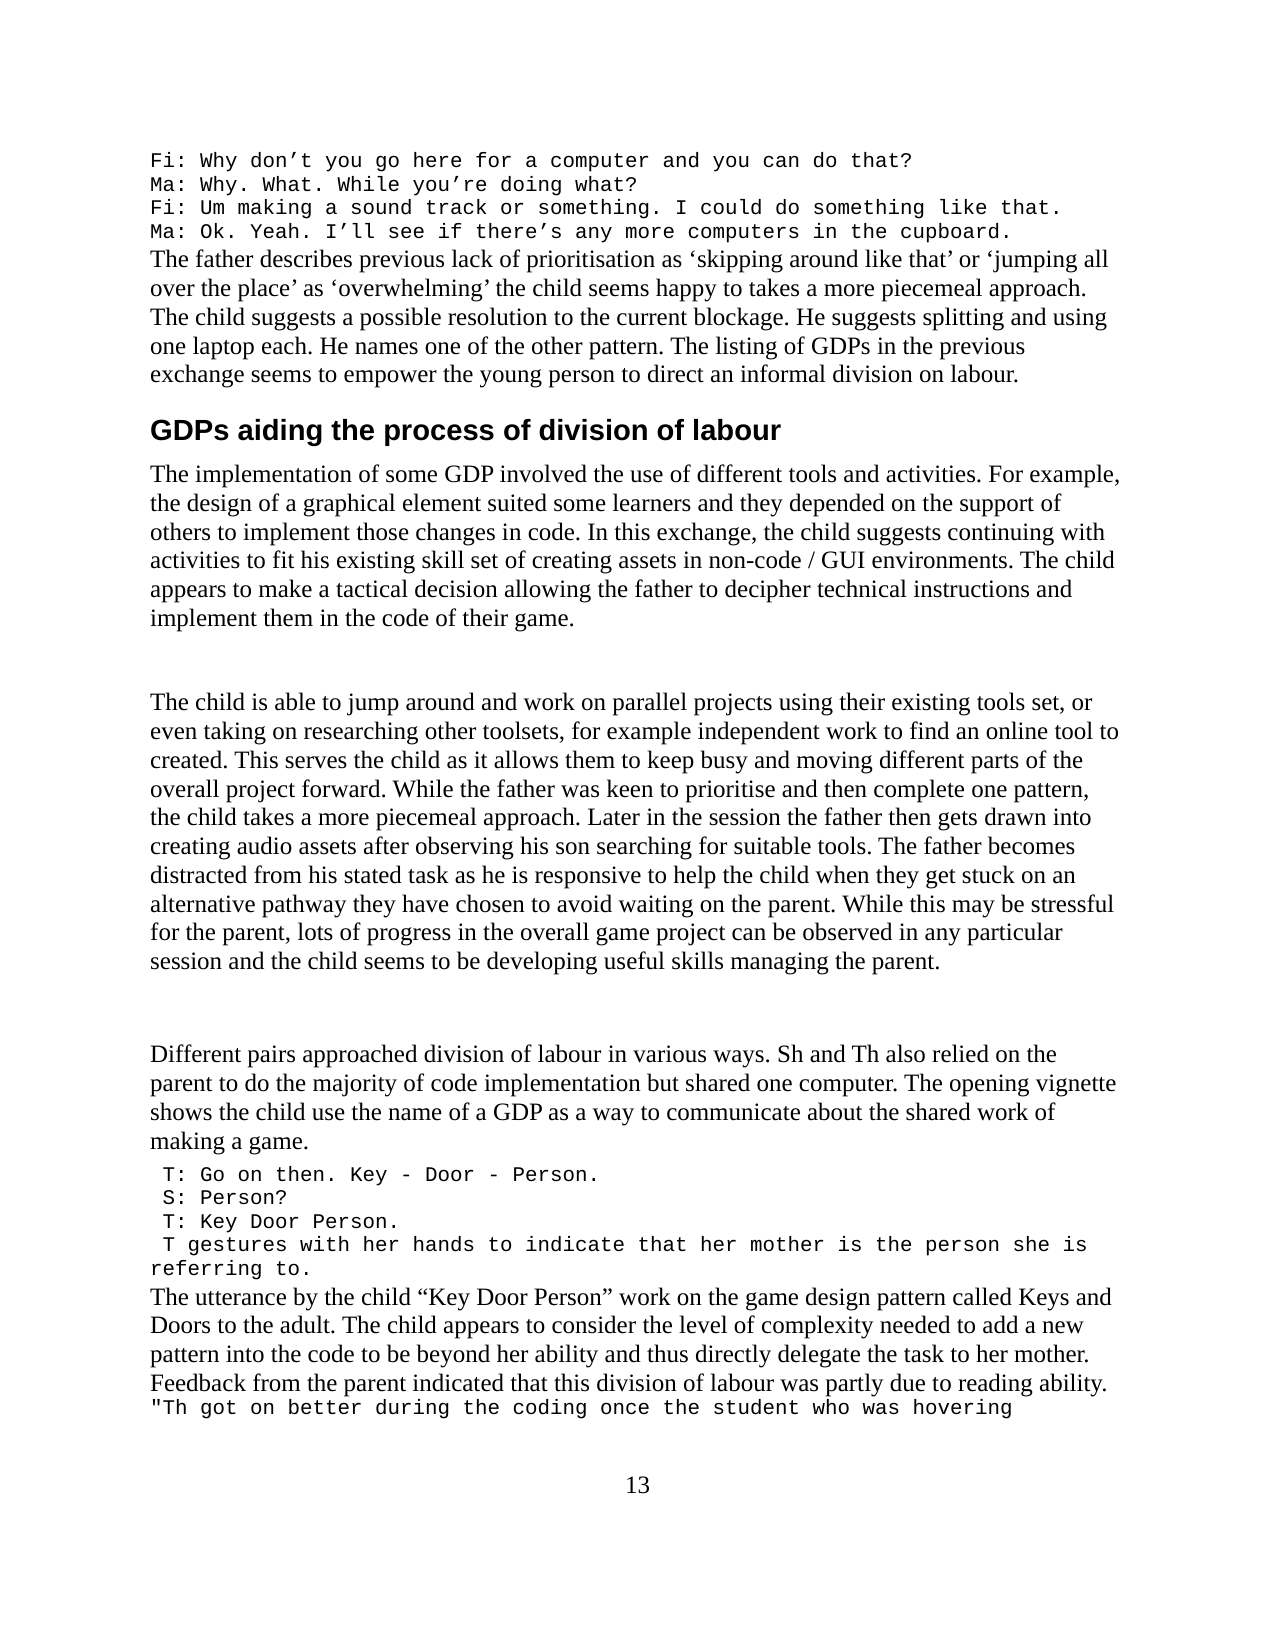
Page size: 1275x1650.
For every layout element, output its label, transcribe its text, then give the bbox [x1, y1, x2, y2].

text "Th got on better during the coding once the student who was hovering [150, 1397, 1125, 1420]
text The father describes previous lack of prioritisation as ‘skipping around like that’ or ‘jumping all over the place’ as ‘overwhelming’ the child seems happy to takes a more piecemeal approach. The child suggests a possible resolution to the current blockage. He suggests splitting and using one laptop each. He names one of the other pattern. The listing of GDPs in the previous exchange seems to empower the young person to direct an informal division on labour. [150, 244, 1125, 388]
text Different pairs approached division of labour in various ways. Sh and Th also relied on the parent to do the majority of code implementation but shared one computer. The opening vignette shows the child use the name of a GDP as a way to communicate about the shared work of making a game. [150, 1039, 1125, 1154]
text Ma: Why. What. While you’re doing what? [150, 174, 1125, 197]
text The child is able to jump around and work on parallel projects using their existing tools set, or even taking on researching other toolsets, for example independent work to find an online tool to created. This serves the child as it allows them to keep busy and moving different parts of the overall project forward. While the father was keen to prioritise and then complete one pattern, the child takes a more piecemeal approach. Later in the session the father then gets drawn into creating audio assets after observing his son searching for suitable tools. The father becomes distracted from his stated task as he is responsive to help the child when they get stuck on an alternative pathway they have chosen to avoid waiting on the parent. While this may be stressful for the parent, lots of progress in the overall game project can be observed in any particular session and the child seems to be developing useful skills managing the parent. [150, 687, 1125, 975]
text S: Person? [150, 1187, 1125, 1211]
text Fi: Why don’t you go here for a computer and you can do that? [150, 150, 1125, 174]
text T gestures with her hands to indicate that her mother is the person she is referring to. [150, 1234, 1125, 1282]
text The implementation of some GDP involved the use of different tools and activities. For example, the design of a graphical element suited some learners and they depended on the support of others to implement those changes in code. In this exchange, the child suggests continuing with activities to fit his existing skill set of creating assets in non-code / GUI environments. The child appears to make a tactical decision allowing the father to decipher technical instructions and implement them in the code of their game. [150, 459, 1125, 632]
text T: Go on then. Key - Door - Person. [150, 1163, 1125, 1187]
subtitle GDPs aiding the process of division of labour [150, 413, 1125, 447]
text Fi: Um making a sound track or something. I could do something like that. [150, 197, 1125, 221]
text T: Key Door Person. [150, 1211, 1125, 1234]
text Ma: Ok. Yeah. I’ll see if there’s any more computers in the cupboard. [150, 221, 1125, 244]
text The utterance by the child “Key Door Person” work on the game design pattern called Keys and Doors to the adult. The child appears to consider the level of complexity needed to add a new pattern into the code to be beyond her ability and thus directly delegate the task to her mother. Feedback from the parent indicated that this division of labour was partly due to reading ability. [150, 1282, 1125, 1397]
